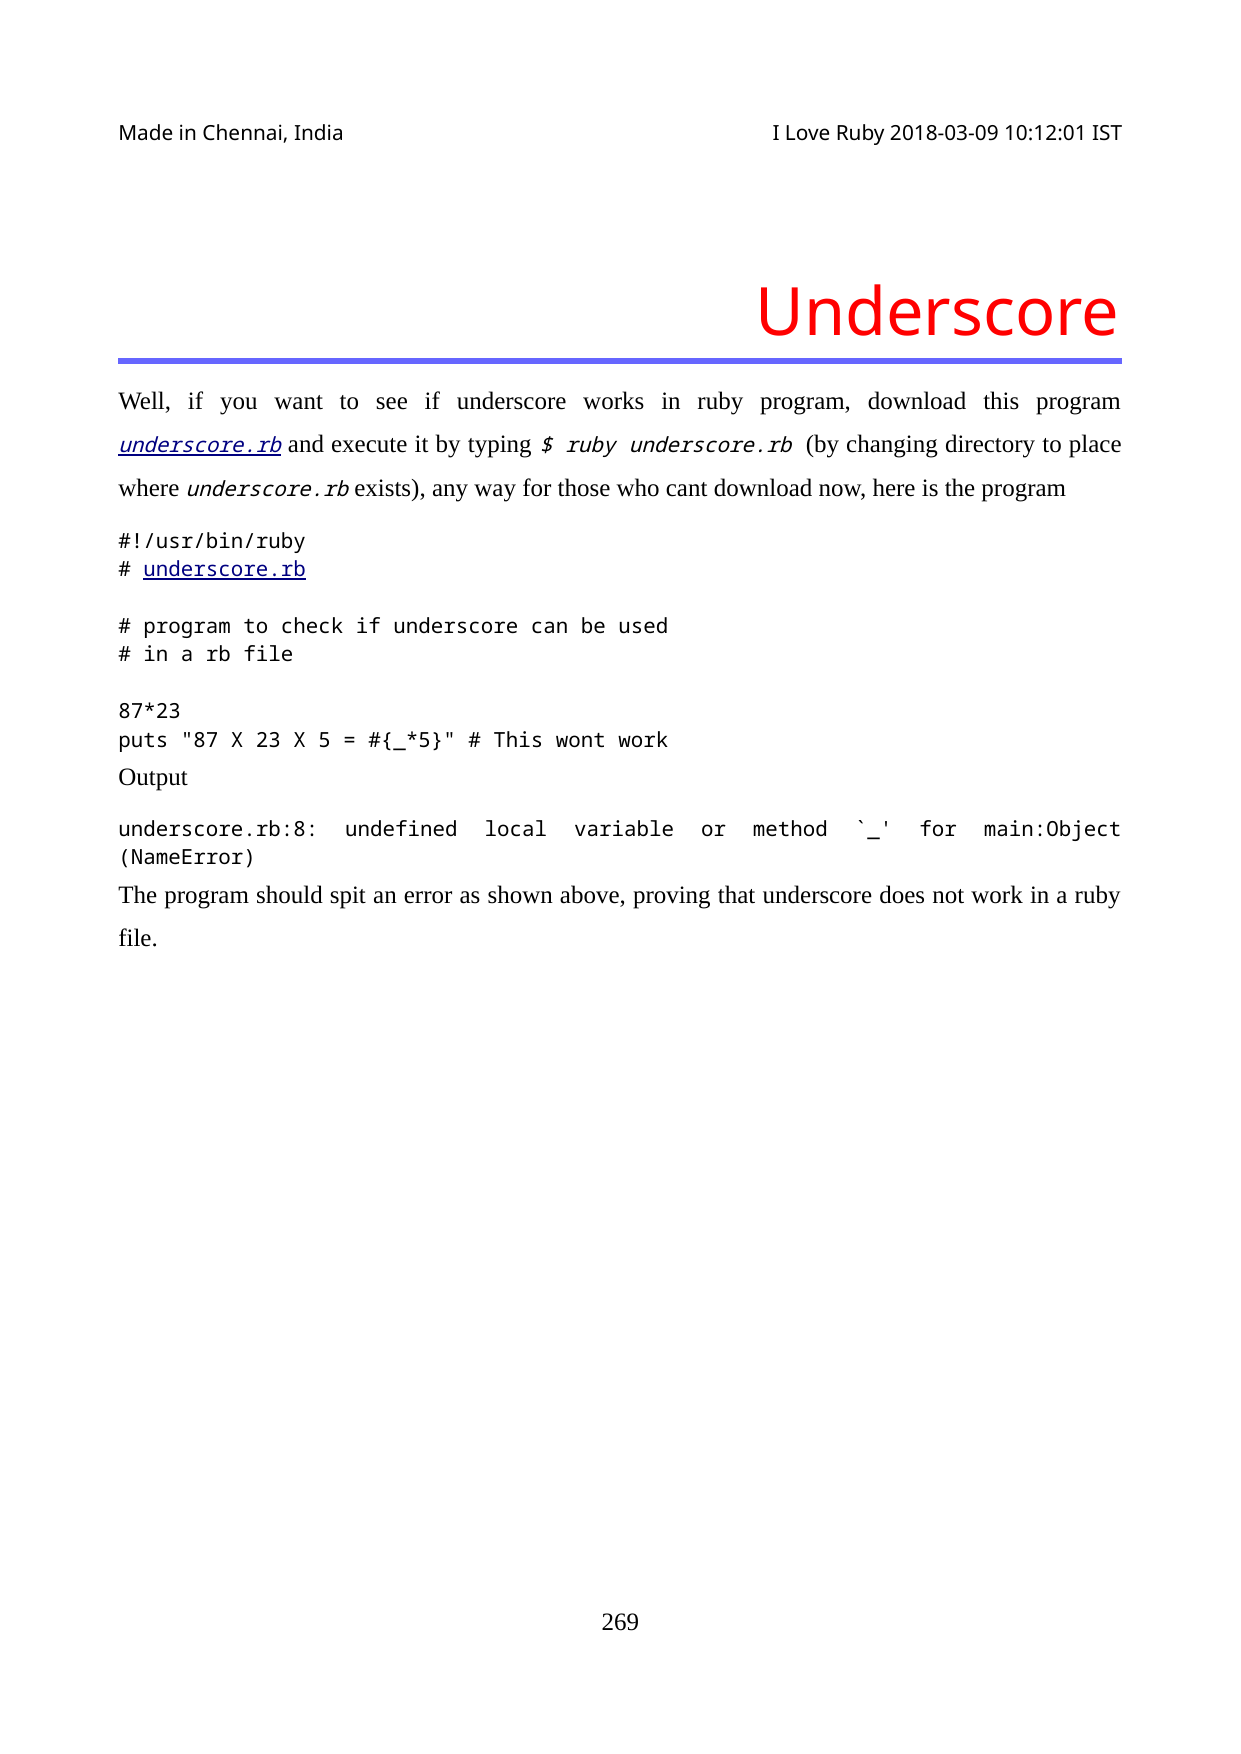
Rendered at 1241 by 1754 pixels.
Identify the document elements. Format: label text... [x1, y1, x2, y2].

text # program to check if underscore can be used [118, 611, 1122, 639]
text Output [118, 762, 1122, 791]
subtitle Underscore [118, 261, 1122, 358]
text # in a rb file [118, 639, 1122, 668]
text The program should spit an error as shown above, proving that underscore does not work in a ruby file. [118, 880, 1122, 952]
text 87*23 [118, 696, 1122, 725]
text Well, if you want to see if underscore works in ruby program, download this program underscore.rb and execute it by typing $ ruby underscore.rb (by changing directory to place where underscore.rb exists), any way for those who cant download now, here is the program [118, 386, 1122, 502]
text underscore.rb:8: undefined local variable or method `_' for main:Object (NameError) [118, 814, 1122, 871]
text #!/usr/bin/ruby [118, 526, 1122, 554]
text # underscore.rb [118, 554, 1122, 583]
text puts "87 X 23 X 5 = #{_*5}" # This wont work [118, 725, 1122, 753]
